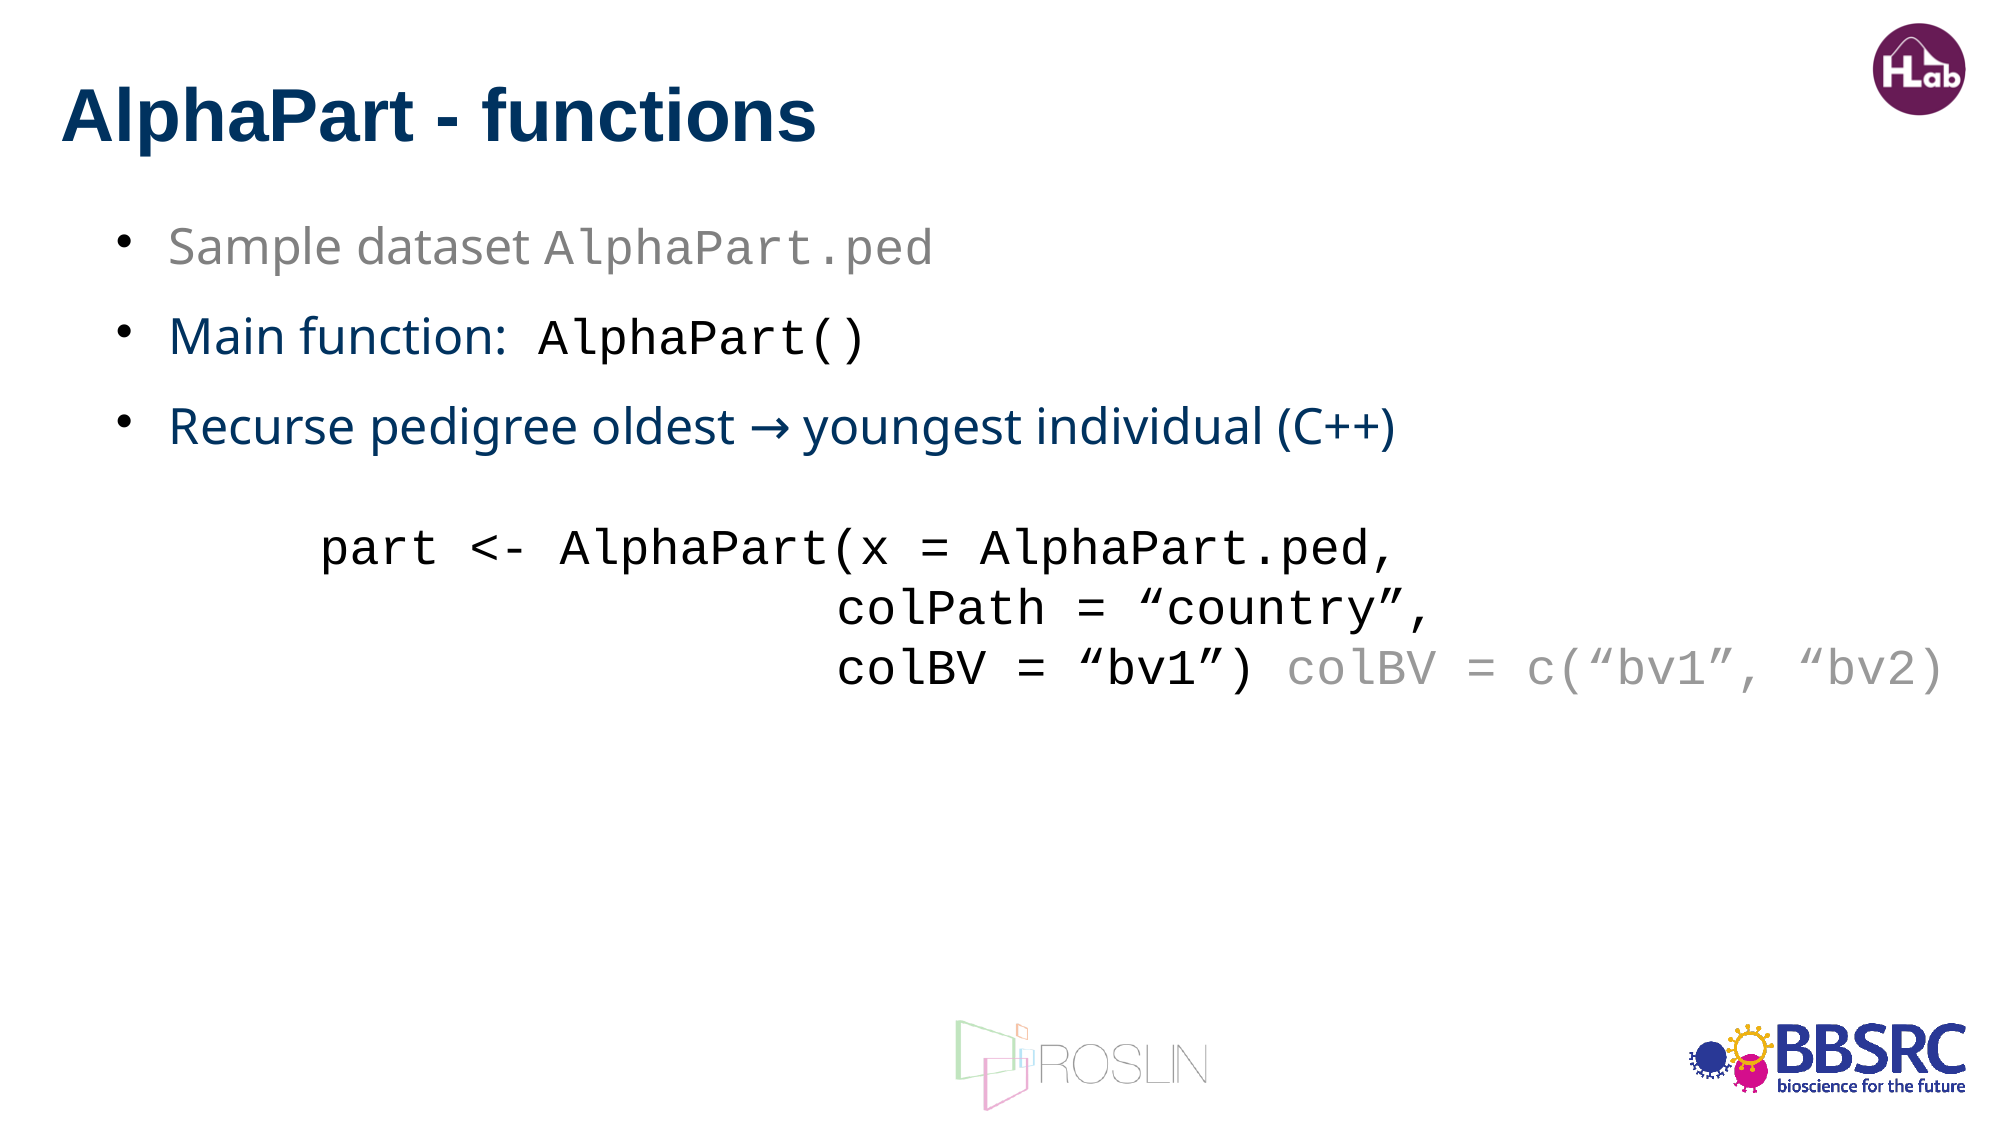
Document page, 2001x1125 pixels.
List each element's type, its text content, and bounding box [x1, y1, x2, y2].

text_box AlphaPart - functions [46, 59, 1926, 166]
picture [1872, 21, 1966, 116]
picture [948, 985, 1220, 1125]
picture [1687, 1020, 1966, 1099]
text_box Sample dataset AlphaPart.ped Main function: AlphaPart() Recurse pedigree oldest → youngest individual (C++) part <- AlphaPart(x = AlphaPart.ped, colPath = “country”, colBV = “bv1”) colBV = c(“bv1”, “bv2) [83, 176, 1966, 975]
